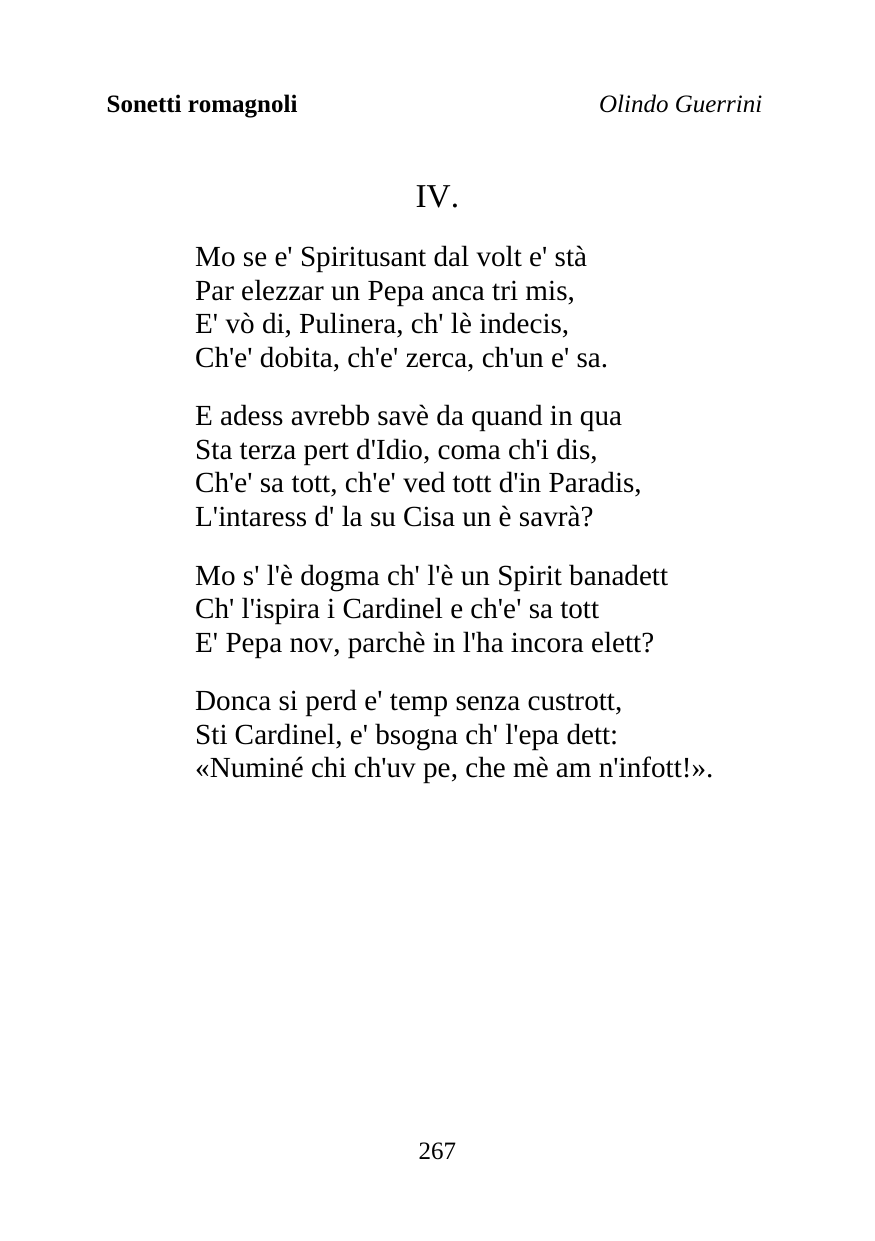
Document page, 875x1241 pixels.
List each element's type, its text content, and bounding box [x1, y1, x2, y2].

text Mo s' l'è dogma ch' l'è un Spirit banadett Ch' l'ispira i Cardinel e ch'e' sa tott E' Pepa nov, parchè in l'ha incora elett? [195, 558, 768, 658]
text E adess avrebb savè da quand in qua Sta terza pert d'Idio, coma ch'i dis, Ch'e' sa tott, ch'e' ved tott d'in Paradis, L'intaress d' la su Cisa un è savrà? [195, 398, 768, 533]
text Donca si perd e' temp senza custrott, Sti Cardinel, e' bsogna ch' l'epa dett: «Numiné chi ch'uv pe, che mè am n'infott!». [195, 683, 768, 784]
subtitle IV. [106, 176, 768, 214]
text Mo se e' Spiritusant dal volt e' stà Par elezzar un Pepa anca tri mis, E' vò di, Pulinera, ch' lè indecis, Ch'e' dobita, ch'e' zerca, ch'un e' sa. [195, 239, 768, 373]
